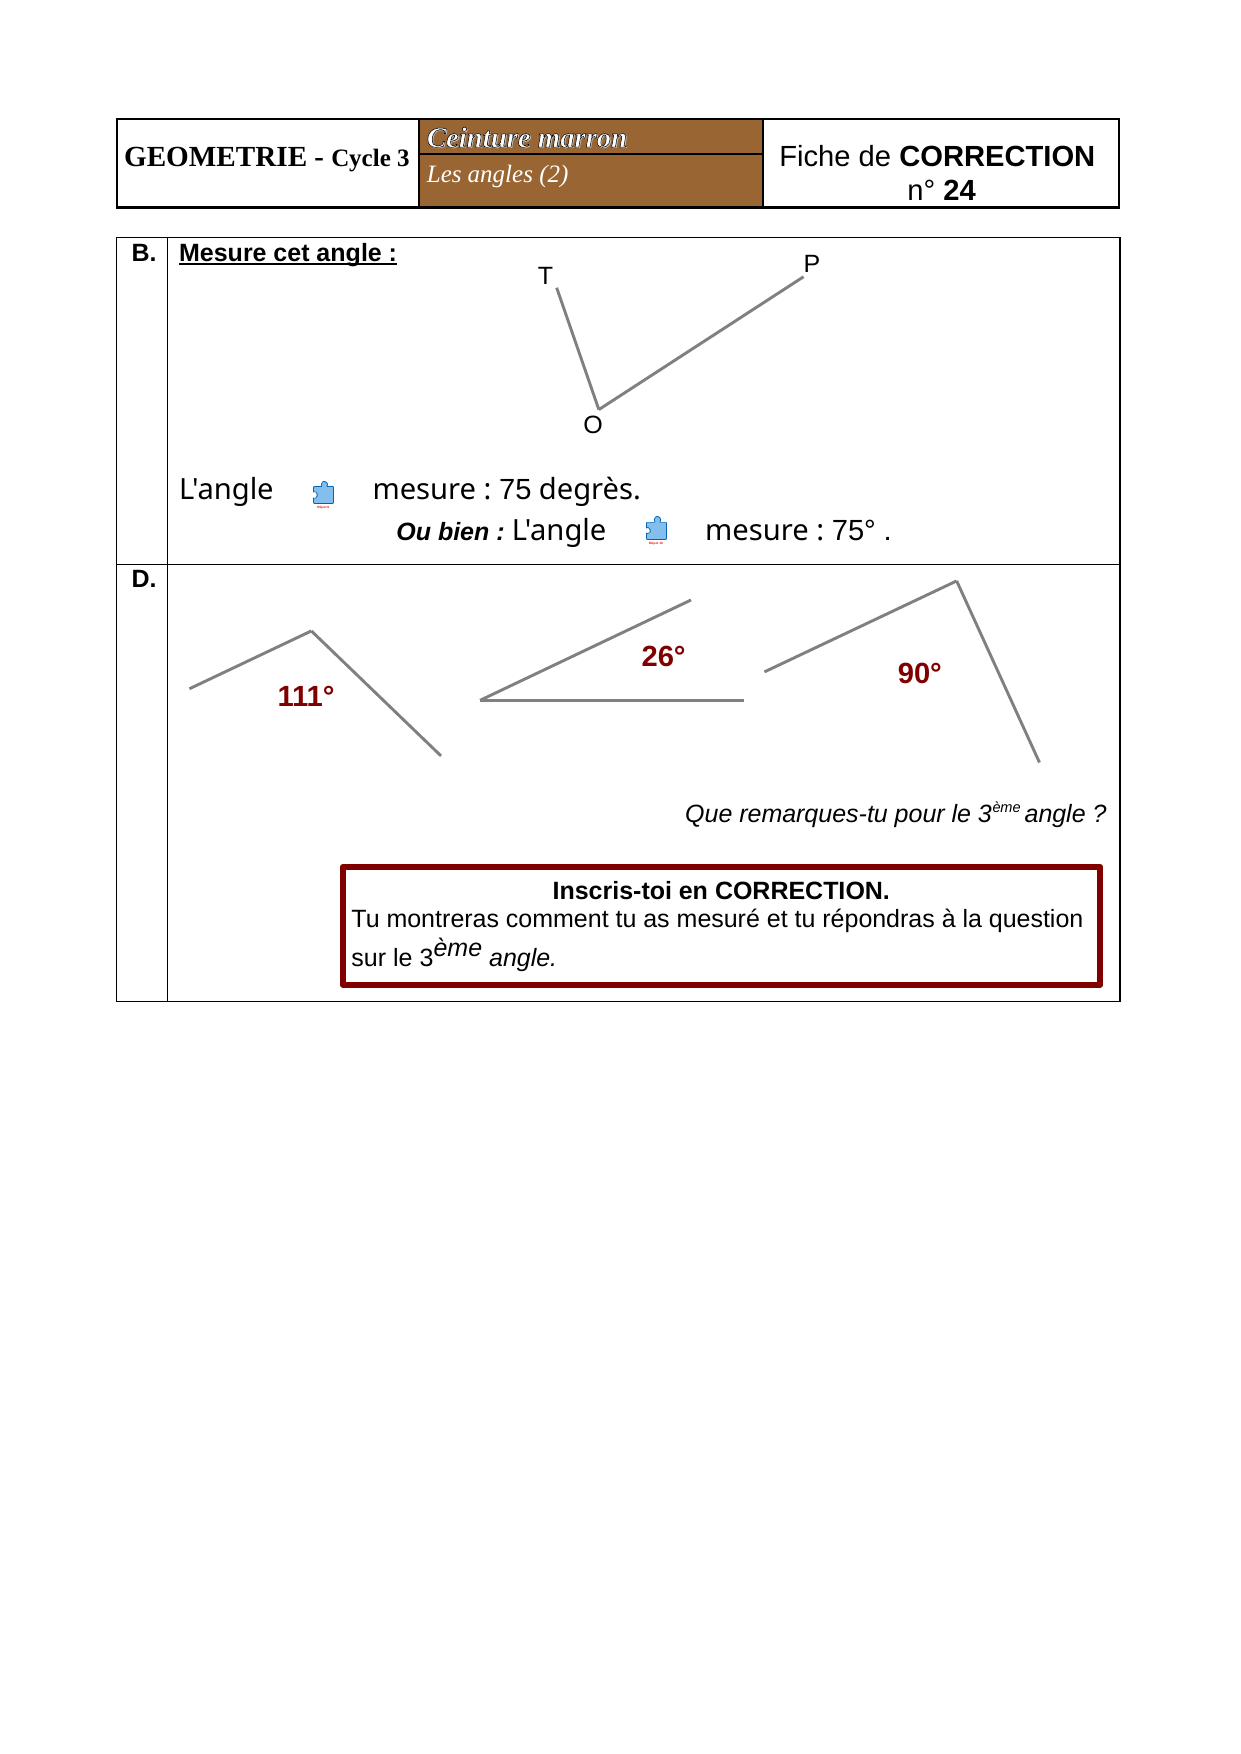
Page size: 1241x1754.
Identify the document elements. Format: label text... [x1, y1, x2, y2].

table_cell Les angles (2) [420, 155, 762, 206]
table_cell D. [117, 565, 167, 1001]
table_header Fiche de CORRECTION n° 24 [764, 120, 1118, 206]
table_header Mesure cet angle : L'angle mesure : 75 degrès. Ou bien : L'angle mesure : 75° . [168, 238, 1119, 563]
table_header GEOMETRIE - Cycle 3 [118, 120, 418, 206]
table_header Ceinture marron [420, 120, 762, 153]
table_cell Que remarques-tu pour le 3ème angle ? [168, 565, 1119, 1001]
table_header B. [117, 238, 167, 563]
